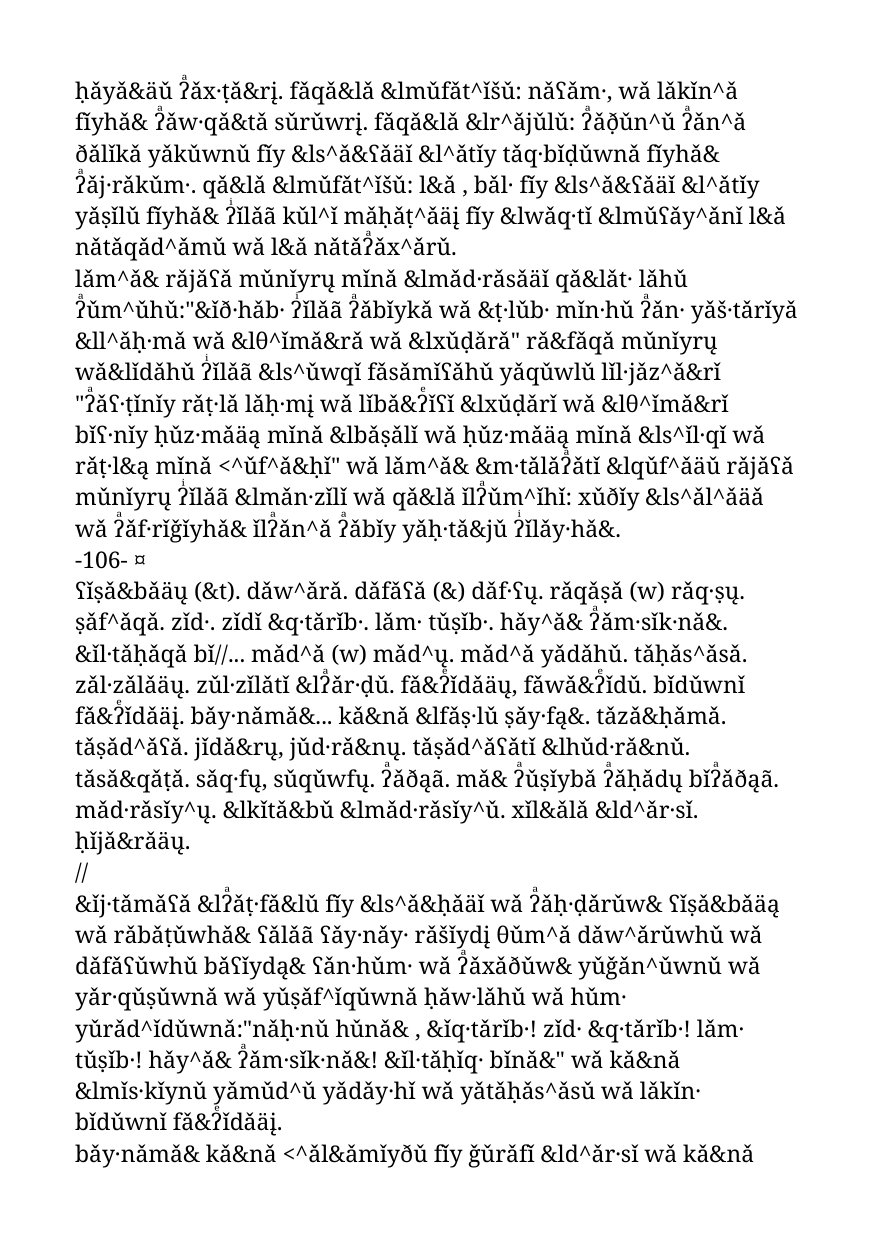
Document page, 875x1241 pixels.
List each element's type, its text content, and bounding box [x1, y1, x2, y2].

text // [75, 856, 799, 887]
text lǎm^ǎ& rǎjǎʕǎ mǔnǐyrų mǐnǎ &lmǎd·rǎsǎäǐ qǎ&lǎt· lǎhǔ ʔͣǔm^ǔhǔ:"&ǐð·hǎb· ʔͥǐlǎã ʔͣǎbǐykǎ wǎ &ṭ·lǔb· mǐn·hǔ ʔͣǎn· yǎš·tǎrǐyǎ &ll^ǎḥ·mǎ wǎ &lθ^ǐmǎ&rǎ wǎ &lxǔḍǎrǎ" rǎ&fǎqǎ mǔnǐyrų wǎ&lǐdǎhǔ ʔͥǐlǎã &ls^ǔwqǐ fǎsǎmǐʕǎhǔ yǎqǔwlǔ lǐl·jǎz^ǎ&rǐ "ʔͣǎʕ·ṭǐnǐy rǎṭ·lǎ lǎḥ·mį wǎ lǐbǎ&ʔͤǐʕǐ &lxǔḍǎrǐ wǎ &lθ^ǐmǎ&rǐ bǐʕ·nǐy ḥǔz·mǎäą mǐnǎ &lbǎṣǎlǐ wǎ ḥǔz·mǎäą mǐnǎ &ls^ǐl·qǐ wǎ rǎṭ·l&ą mǐnǎ <^ǔf^ǎ&ḥǐ" wǎ lǎm^ǎ& &m·tǎlǎʔͣǎtǐ &lqǔf^ǎäǔ rǎjǎʕǎ mǔnǐyrų ʔͥǐlǎã &lmǎn·zǐlǐ wǎ qǎ&lǎ ǐlʔͣǔm^ǐhǐ: xǔðǐy &ls^ǎl^ǎäǎ wǎ ʔͣǎf·rǐǧǐyhǎ& ǐlʔͣǎn^ǎ ʔͣǎbǐy yǎḥ·tǎ&jǔ ʔͥǐlǎy·hǎ&. [75, 262, 799, 544]
text &ǐj·tǎmǎʕǎ &lʔͣǎṭ·fǎ&lǔ fǐy &ls^ǎ&ḥǎäǐ wǎ ʔͣǎḥ·ḍǎrǔw& ʕǐṣǎ&bǎäą wǎ rǎbǎṭǔwhǎ& ʕǎlǎã ʕǎy·nǎy· rǎšǐydį θǔm^ǎ dǎw^ǎrǔwhǔ wǎ dǎfǎʕǔwhǔ bǎʕǐydą& ʕǎn·hǔm· wǎ ʔͣǎxǎðǔw& yǔǧǎn^ǔwnǔ wǎ yǎr·qǔṣǔwnǎ wǎ yǔṣǎf^ǐqǔwnǎ ḥǎw·lǎhǔ wǎ hǔm· yǔrǎd^ǐdǔwnǎ:"nǎḥ·nǔ hǔnǎ& , &ǐq·tǎrǐb·! zǐd· &q·tǎrǐb·! lǎm· tǔṣǐb·! hǎy^ǎ& ʔͣǎm·sǐk·nǎ&! &ǐl·tǎḥǐq· bǐnǎ&" wǎ kǎ&nǎ &lmǐs·kǐynǔ yǎmǔd^ǔ yǎdǎy·hǐ wǎ yǎtǎḥǎs^ǎsǔ wǎ lǎkǐn· bǐdǔwnǐ fǎ&ʔͤǐdǎäį. [75, 887, 799, 1137]
text -106- ¤ [75, 544, 799, 575]
text bǎy·nǎmǎ& kǎ&nǎ <^ǎl&ǎmǐyðǔ fǐy ǧǔrǎfǐ &ld^ǎr·sǐ wǎ kǎ&nǎ [75, 1137, 799, 1169]
text ḥǎyǎ&äǔ ʔͣǎx·ṭǎ&rį. fǎqǎ&lǎ &lmǔfǎt^ǐšǔ: nǎʕǎm·, wǎ lǎkǐn^ǎ fǐyhǎ& ʔͣǎw·qǎ&tǎ sǔrǔwrį. fǎqǎ&lǎ &lr^ǎjǔlǔ: ʔͣǎð̣ǔn^ǔ ʔͣǎn^ǎ ðǎlǐkǎ yǎkǔwnǔ fǐy &ls^ǎ&ʕǎäǐ &l^ǎtǐy tǎq·bǐḍǔwnǎ fǐyhǎ& ʔͣǎj·rǎkǔm·. qǎ&lǎ &lmǔfǎt^ǐšǔ: l&ǎ , bǎl· fǐy &ls^ǎ&ʕǎäǐ &l^ǎtǐy yǎṣǐlǔ fǐyhǎ& ʔͥǐlǎã kǔl^ǐ mǎḥǎṭ^ǎäį fǐy &lwǎq·tǐ &lmǔʕǎy^ǎnǐ l&ǎ nǎtǎqǎd^ǎmǔ wǎ l&ǎ nǎtǎʔͣǎx^ǎrǔ. [75, 75, 799, 262]
text ʕǐṣǎ&bǎäų (&t). dǎw^ǎrǎ. dǎfǎʕǎ (&) dǎf·ʕų. rǎqǎṣǎ (w) rǎq·ṣų. ṣǎf^ǎqǎ. zǐd·. zǐdǐ &q·tǎrǐb·. lǎm· tǔṣǐb·. hǎy^ǎ& ʔͣǎm·sǐk·nǎ&. &ǐl·tǎḥǎqǎ bǐ//... mǎd^ǎ (w) mǎd^ų. mǎd^ǎ yǎdǎhǔ. tǎḥǎs^ǎsǎ. zǎl·zǎlǎäų. zǔl·zǐlǎtǐ &lʔͣǎr·ḍǔ. fǎ&ʔͤǐdǎäų, fǎwǎ&ʔͤǐdǔ. bǐdǔwnǐ fǎ&ʔͤǐdǎäį. bǎy·nǎmǎ&... kǎ&nǎ &lfǎṣ·lǔ ṣǎy·fą&. tǎzǎ&ḥǎmǎ. tǎṣǎd^ǎʕǎ. jǐdǎ&rų, jǔd·rǎ&nų. tǎṣǎd^ǎʕǎtǐ &lhǔd·rǎ&nǔ. tǎsǎ&qǎṭǎ. sǎq·fų, sǔqǔwfų. ʔͣǎðąã. mǎ& ʔͣǔṣǐybǎ ʔͣǎḥǎdų bǐʔͣǎðąã. mǎd·rǎsǐy^ų. &lkǐtǎ&bǔ &lmǎd·rǎsǐy^ǔ. xǐl&ǎlǎ &ld^ǎr·sǐ. ḥǐjǎ&rǎäų. [75, 575, 799, 856]
